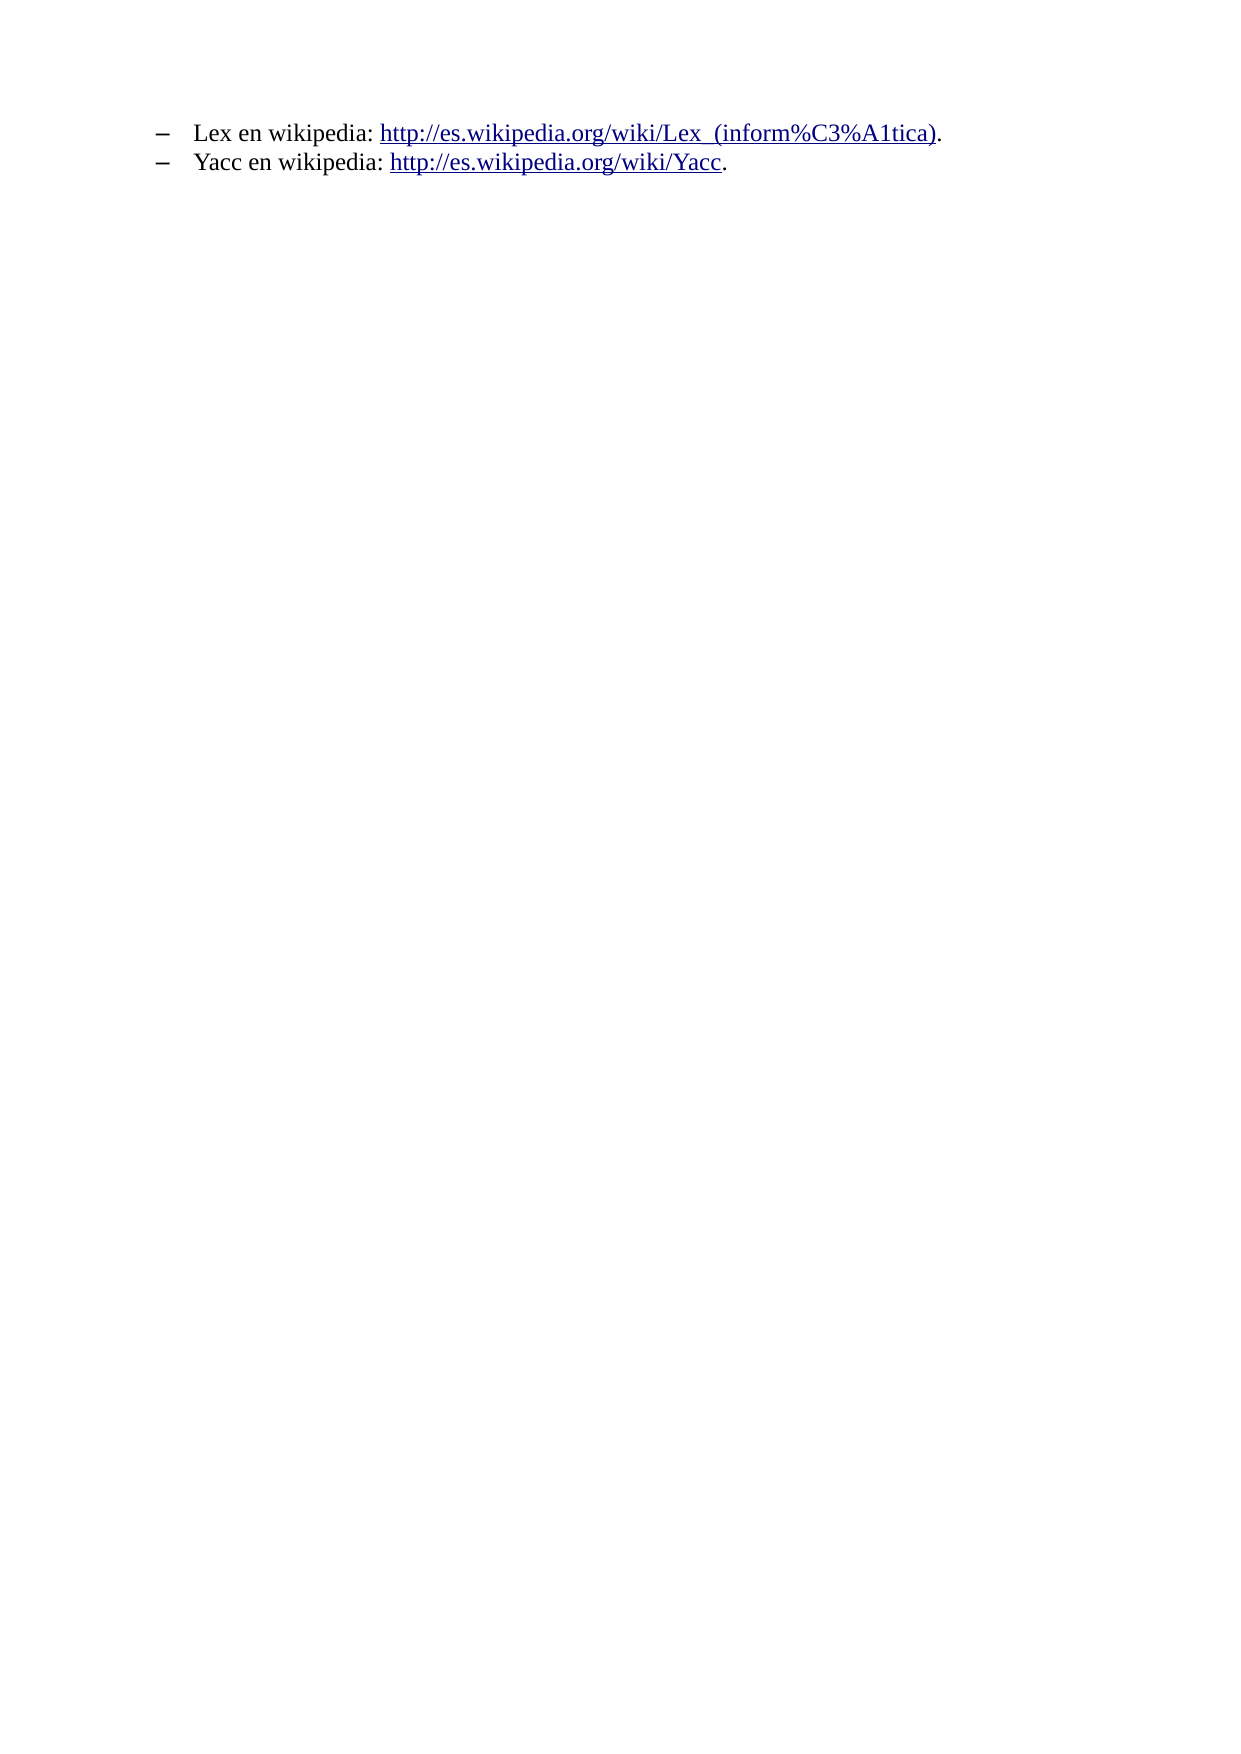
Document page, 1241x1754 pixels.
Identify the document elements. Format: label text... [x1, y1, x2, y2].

list Yacc en wikipedia: http://es.wikipedia.org/wiki/Yacc. [156, 147, 1122, 176]
list Lex en wikipedia: http://es.wikipedia.org/wiki/Lex_(inform%C3%A1tica). [156, 118, 1122, 147]
